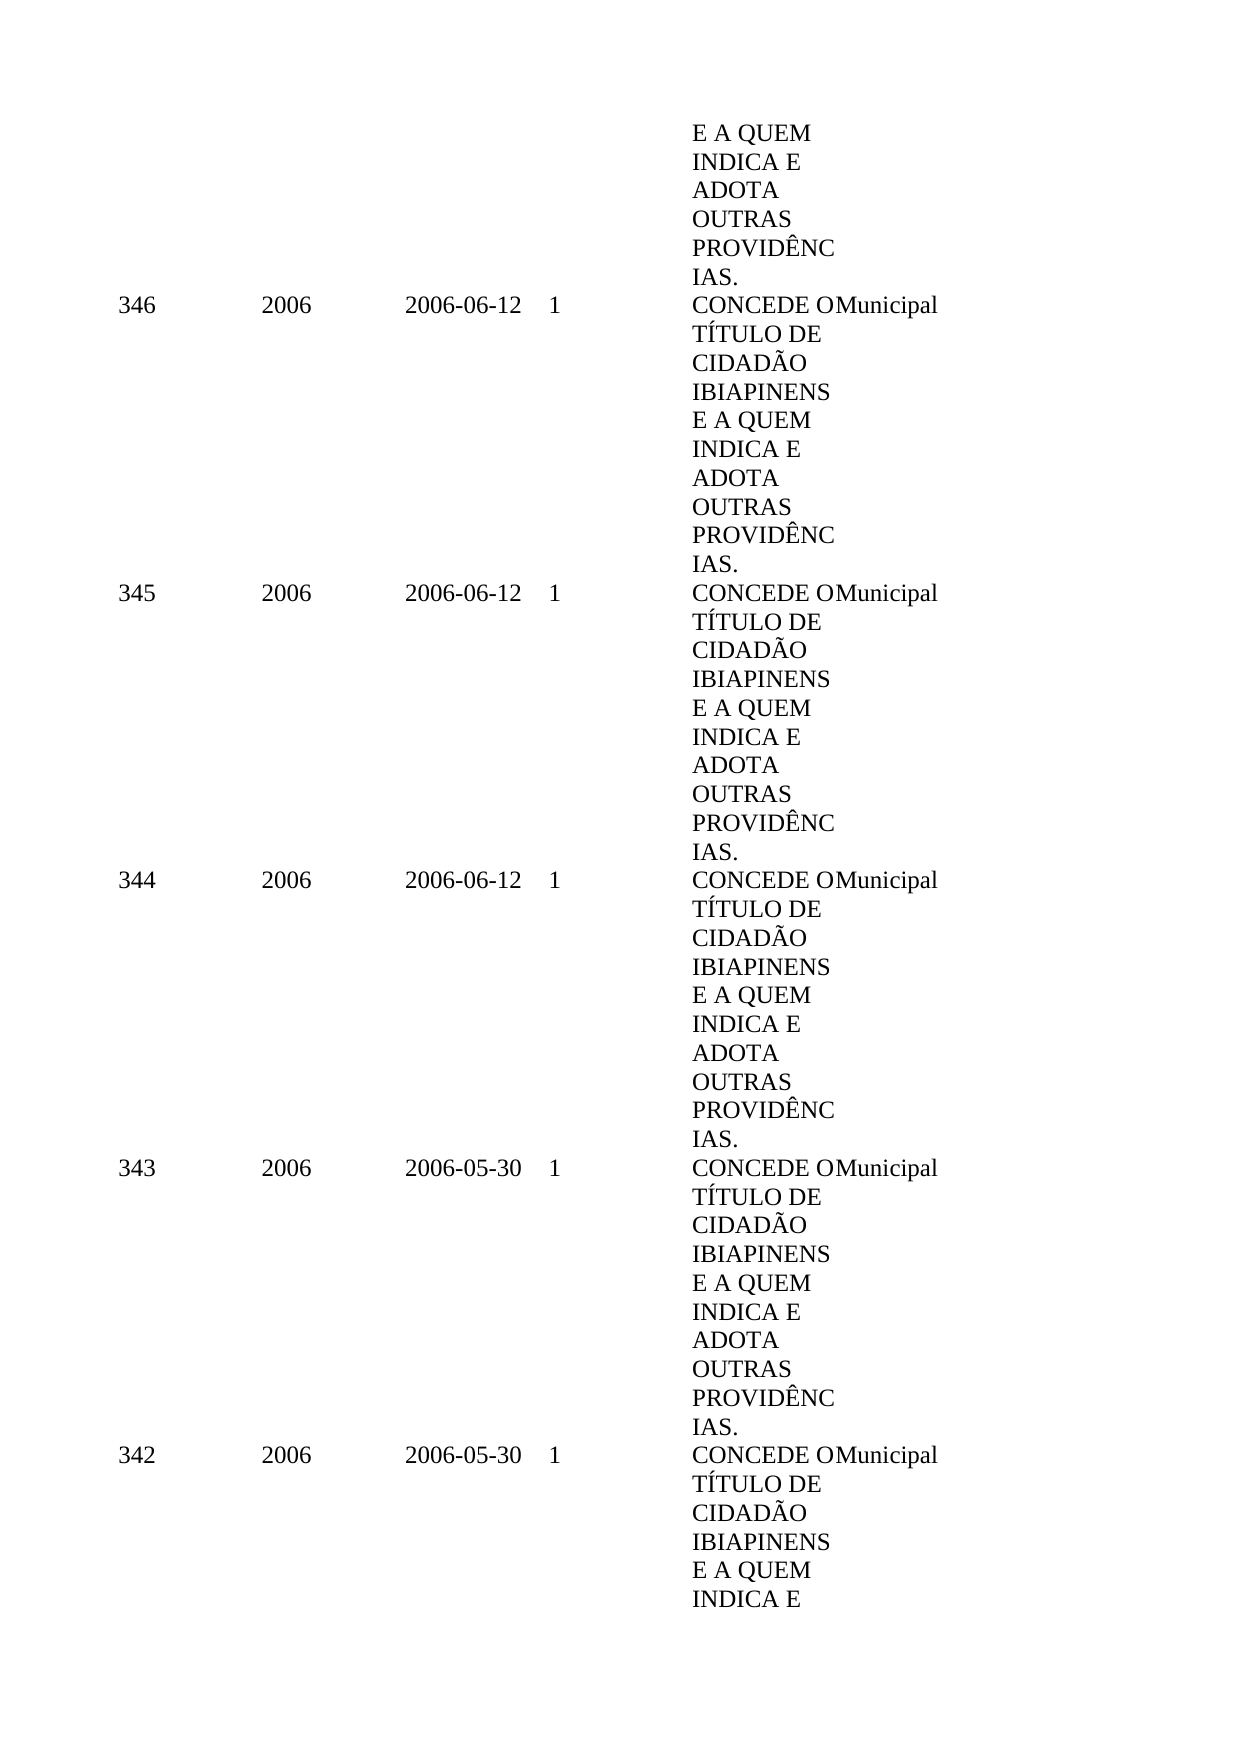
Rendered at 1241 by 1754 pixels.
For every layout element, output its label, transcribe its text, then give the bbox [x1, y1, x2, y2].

table_cell [979, 866, 1122, 1153]
table_cell [979, 1153, 1122, 1441]
table_cell Municipal [835, 291, 979, 578]
table_cell 2006 [261, 1441, 405, 1613]
table_cell 1 [548, 578, 692, 866]
table_cell 344 [118, 866, 261, 1153]
table_cell 2006-06-12 [405, 578, 548, 866]
table_cell CONCEDE O TÍTULO DE CIDADÃO IBIAPINENSE A QUEM INDICA E [692, 1441, 835, 1613]
table_cell [835, 118, 979, 291]
table_cell [979, 118, 1122, 291]
table_cell 1 [548, 866, 692, 1153]
table_cell 1 [548, 1153, 692, 1441]
table_cell 2006-05-30 [405, 1441, 548, 1613]
table_cell Municipal [835, 578, 979, 866]
table_cell 343 [118, 1153, 261, 1441]
table_cell 2006-05-30 [405, 1153, 548, 1441]
table_cell Municipal [835, 866, 979, 1153]
table_cell [405, 118, 548, 291]
table_cell 2006 [261, 578, 405, 866]
table_cell [979, 1441, 1122, 1613]
table_cell 2006 [261, 1153, 405, 1441]
table_cell Municipal [835, 1153, 979, 1441]
table_cell CONCEDE O TÍTULO DE CIDADÃO IBIAPINENSE A QUEM INDICA E ADOTA OUTRAS PROVIDÊNCIAS. [692, 578, 835, 866]
table_cell 345 [118, 578, 261, 866]
table_cell 342 [118, 1441, 261, 1613]
table_cell 346 [118, 291, 261, 578]
table_cell E A QUEM INDICA E ADOTA OUTRAS PROVIDÊNCIAS. [692, 118, 835, 291]
table_cell Municipal [835, 1441, 979, 1613]
table_cell CONCEDE O TÍTULO DE CIDADÃO IBIAPINENSE A QUEM INDICA E ADOTA OUTRAS PROVIDÊNCIAS. [692, 291, 835, 578]
table_cell [118, 118, 261, 291]
table_cell [261, 118, 405, 291]
table_cell 2006-06-12 [405, 291, 548, 578]
table_cell 2006 [261, 866, 405, 1153]
table_cell 1 [548, 1441, 692, 1613]
table_cell CONCEDE O TÍTULO DE CIDADÃO IBIAPINENSE A QUEM INDICA E ADOTA OUTRAS PROVIDÊNCIAS. [692, 1153, 835, 1441]
table_cell [979, 578, 1122, 866]
table_cell 2006 [261, 291, 405, 578]
table_cell CONCEDE O TÍTULO DE CIDADÃO IBIAPINENSE A QUEM INDICA E ADOTA OUTRAS PROVIDÊNCIAS. [692, 866, 835, 1153]
table_cell 2006-06-12 [405, 866, 548, 1153]
table_cell [548, 118, 692, 291]
table_cell 1 [548, 291, 692, 578]
table_cell [979, 291, 1122, 578]
